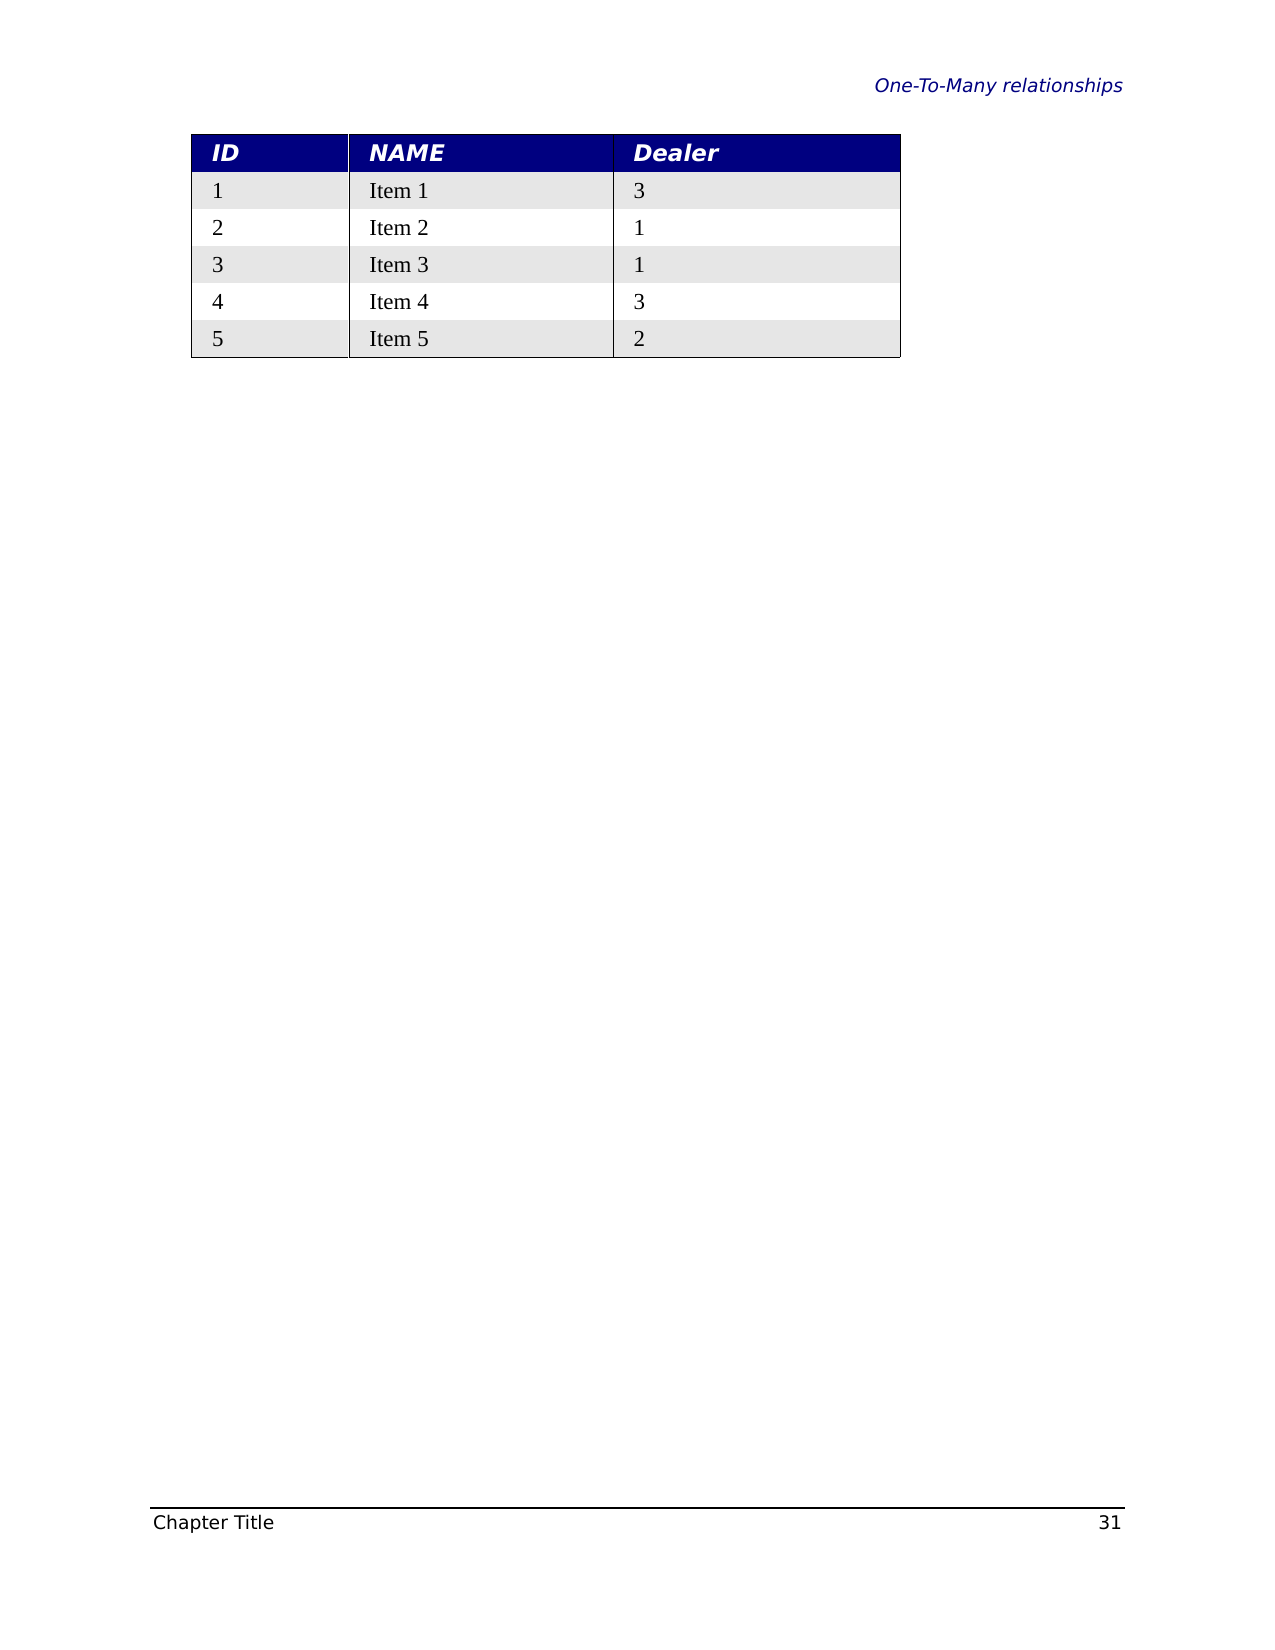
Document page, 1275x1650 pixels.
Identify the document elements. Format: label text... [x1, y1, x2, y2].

table_cell 1 [192, 172, 348, 209]
table_cell Item 3 [350, 246, 613, 283]
table_cell 1 [614, 209, 900, 246]
table_cell Item 5 [350, 320, 613, 357]
table_cell 2 [192, 209, 348, 246]
table_header NAME [350, 135, 613, 172]
table_cell Item 1 [350, 172, 613, 209]
table_cell 1 [614, 246, 900, 283]
table_cell 2 [614, 320, 900, 357]
table_cell 5 [192, 320, 348, 357]
table_cell 4 [192, 283, 348, 320]
table_header ID [192, 135, 348, 172]
table_header Dealer [614, 135, 900, 172]
table_cell 3 [192, 246, 348, 283]
table_cell 3 [614, 172, 900, 209]
table_cell 3 [614, 283, 900, 320]
table_cell Item 4 [350, 283, 613, 320]
table_cell Item 2 [350, 209, 613, 246]
